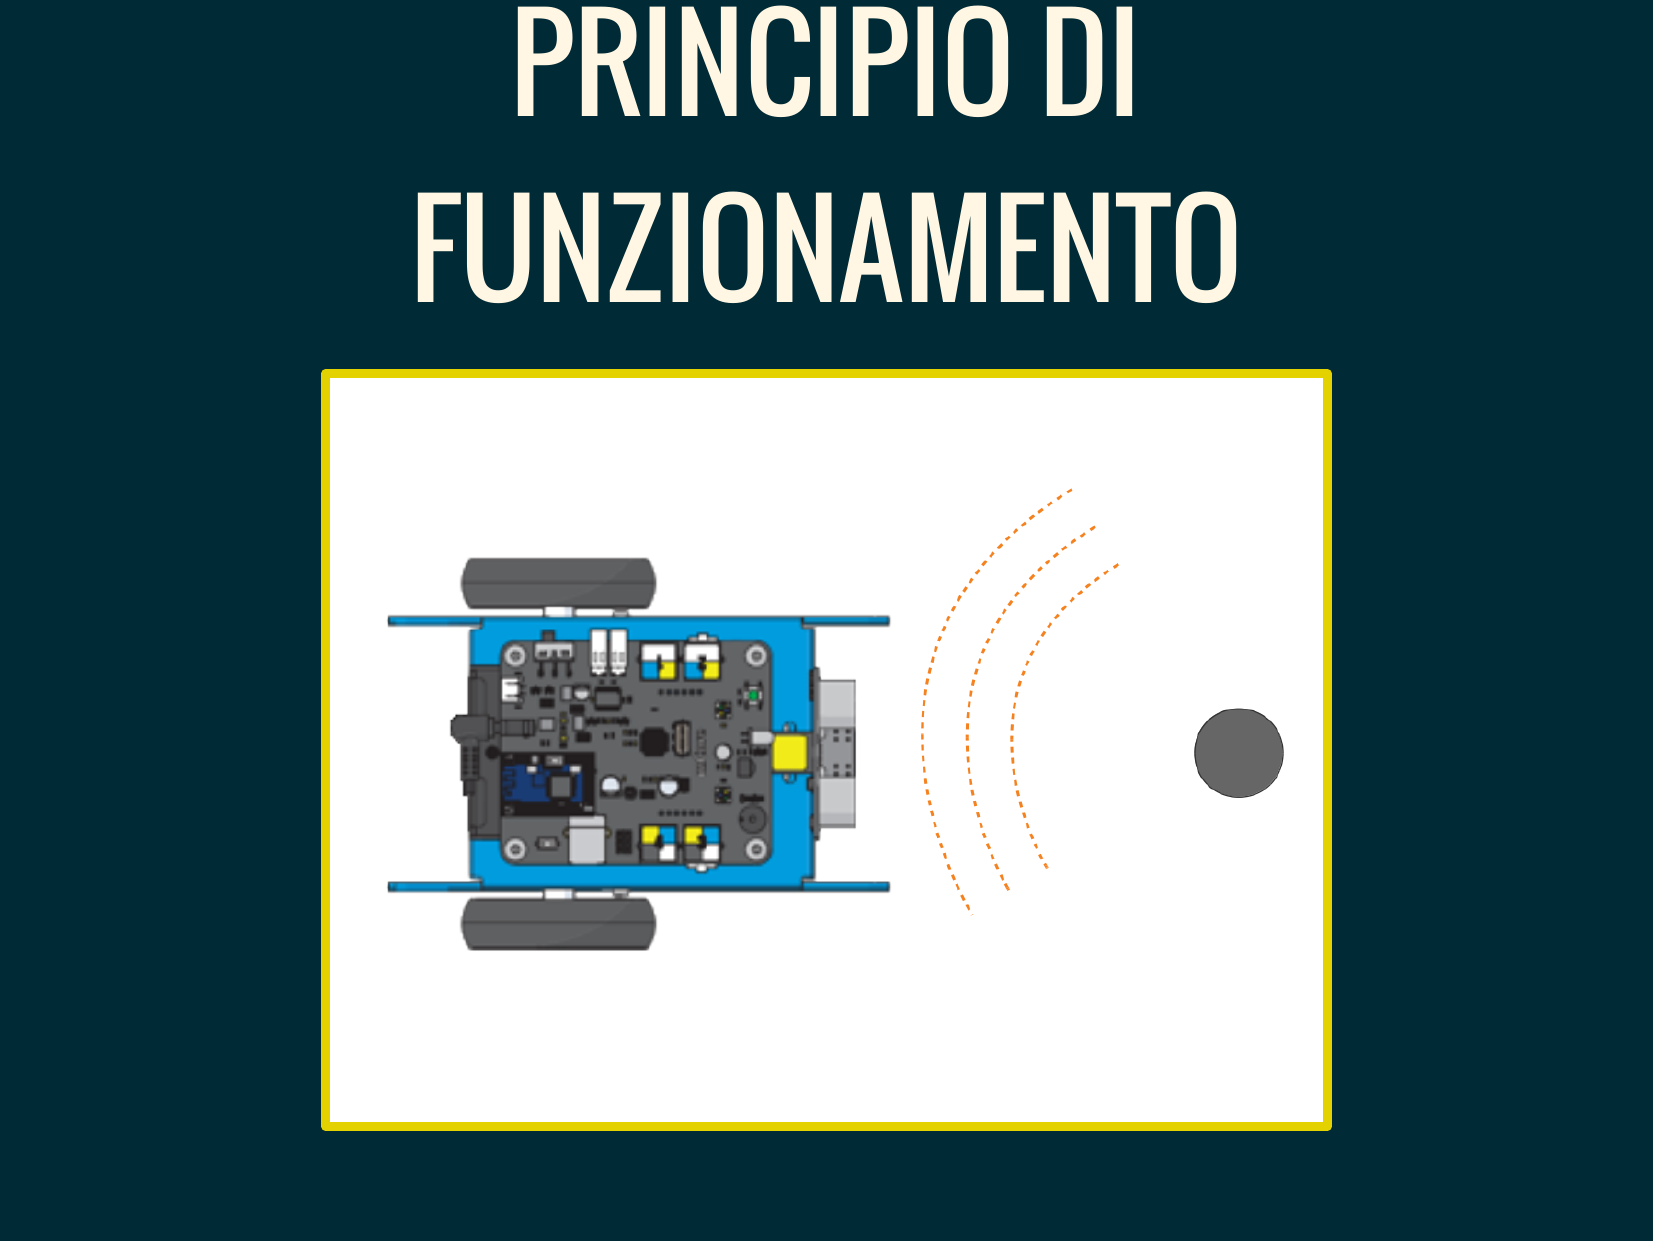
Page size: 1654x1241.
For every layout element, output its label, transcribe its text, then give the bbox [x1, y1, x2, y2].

title Principio di funzionamento [82, 0, 1571, 339]
picture [330, 377, 1323, 1123]
